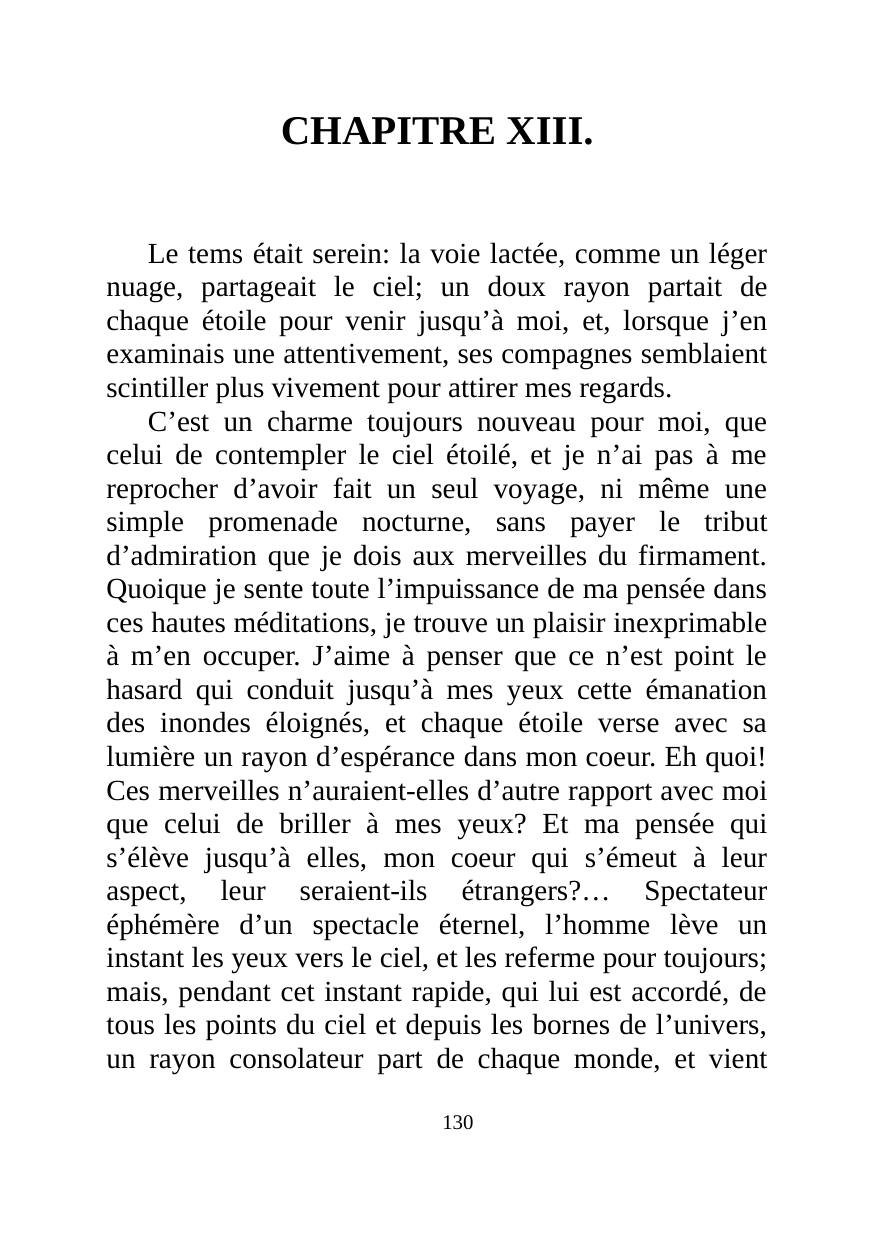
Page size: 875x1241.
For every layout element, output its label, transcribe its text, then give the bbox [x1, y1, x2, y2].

text Le tems était serein: la voie lactée, comme un léger nuage, partageait le ciel; un doux rayon partait de chaque étoile pour venir jusqu’à moi, et, lorsque j’en examinais une attentivement, ses compagnes semblaient scintiller plus vivement pour attirer mes regards. [106, 236, 768, 404]
text C’est un charme toujours nouveau pour moi, que celui de contempler le ciel étoilé, et je n’ai pas à me reprocher d’avoir fait un seul voyage, ni même une simple promenade nocturne, sans payer le tribut d’admiration que je dois aux merveilles du firmament. Quoique je sente toute l’impuissance de ma pensée dans ces hautes méditations, je trouve un plaisir inexprimable à m’en occuper. J’aime à penser que ce n’est point le hasard qui conduit jusqu’à mes yeux cette émanation des inondes éloignés, et chaque étoile verse avec sa lumière un rayon d’espérance dans mon coeur. Eh quoi! Ces merveilles n’auraient-elles d’autre rapport avec moi que celui de briller à mes yeux? Et ma pensée qui s’élève jusqu’à elles, mon coeur qui s’émeut à leur aspect, leur seraient-ils étrangers?… Spectateur éphémère d’un spectacle éternel, l’homme lève un instant les yeux vers le ciel, et les referme pour toujours; mais, pendant cet instant rapide, qui lui est accordé, de tous les points du ciel et depuis les bornes de l’univers, un rayon consolateur part de chaque monde, et vient [106, 404, 768, 1074]
subtitle CHAPITRE XIII. [106, 106, 768, 153]
